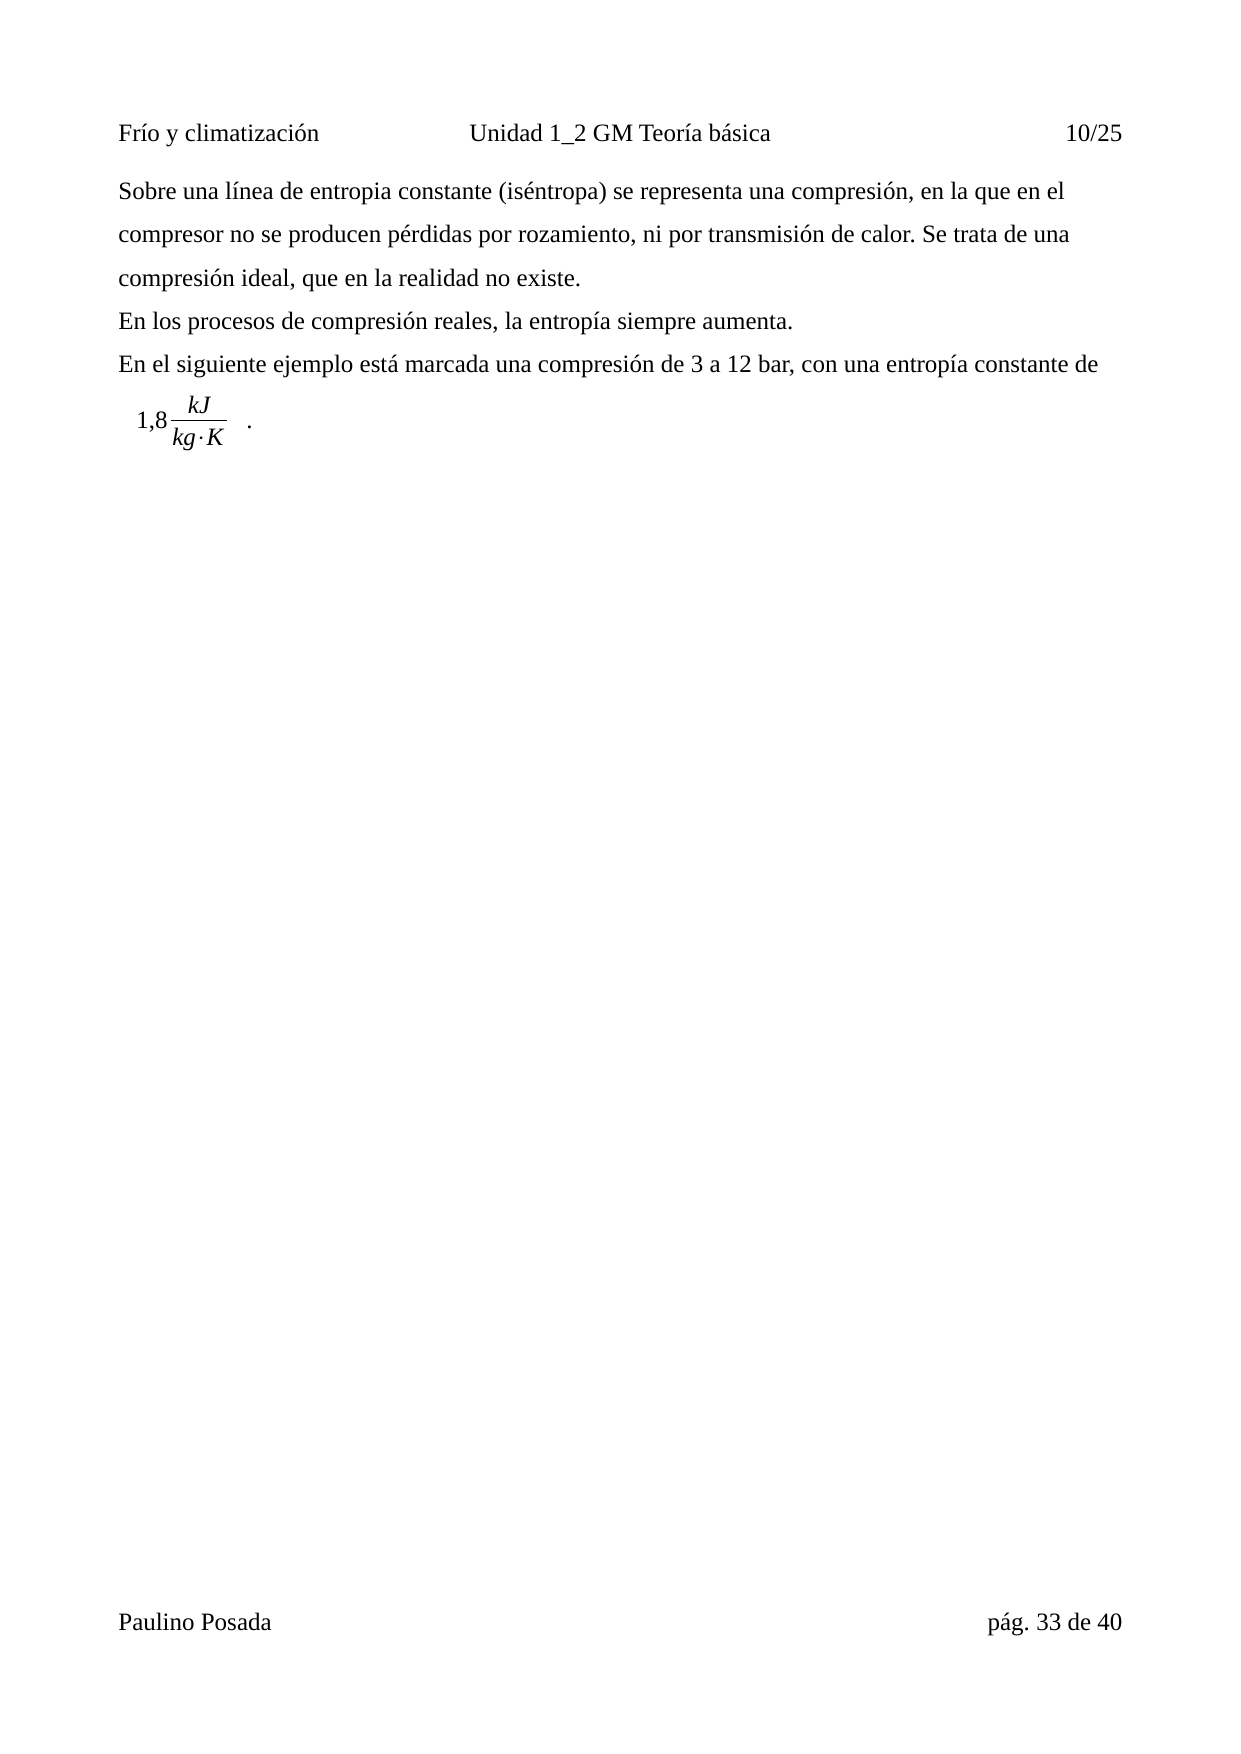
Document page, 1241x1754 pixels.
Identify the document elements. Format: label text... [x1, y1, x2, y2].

text En el siguiente ejemplo está marcada una compresión de 3 a 12 bar, con una entropía constante de . [118, 349, 1122, 451]
text En los procesos de compresión reales, la entropía siempre aumenta. [118, 306, 1122, 334]
text Sobre una línea de entropia constante (iséntropa) se representa una compresión, en la que en el compresor no se producen pérdidas por rozamiento, ni por transmisión de calor. Se trata de una compresión ideal, que en la realidad no existe. [118, 176, 1122, 291]
